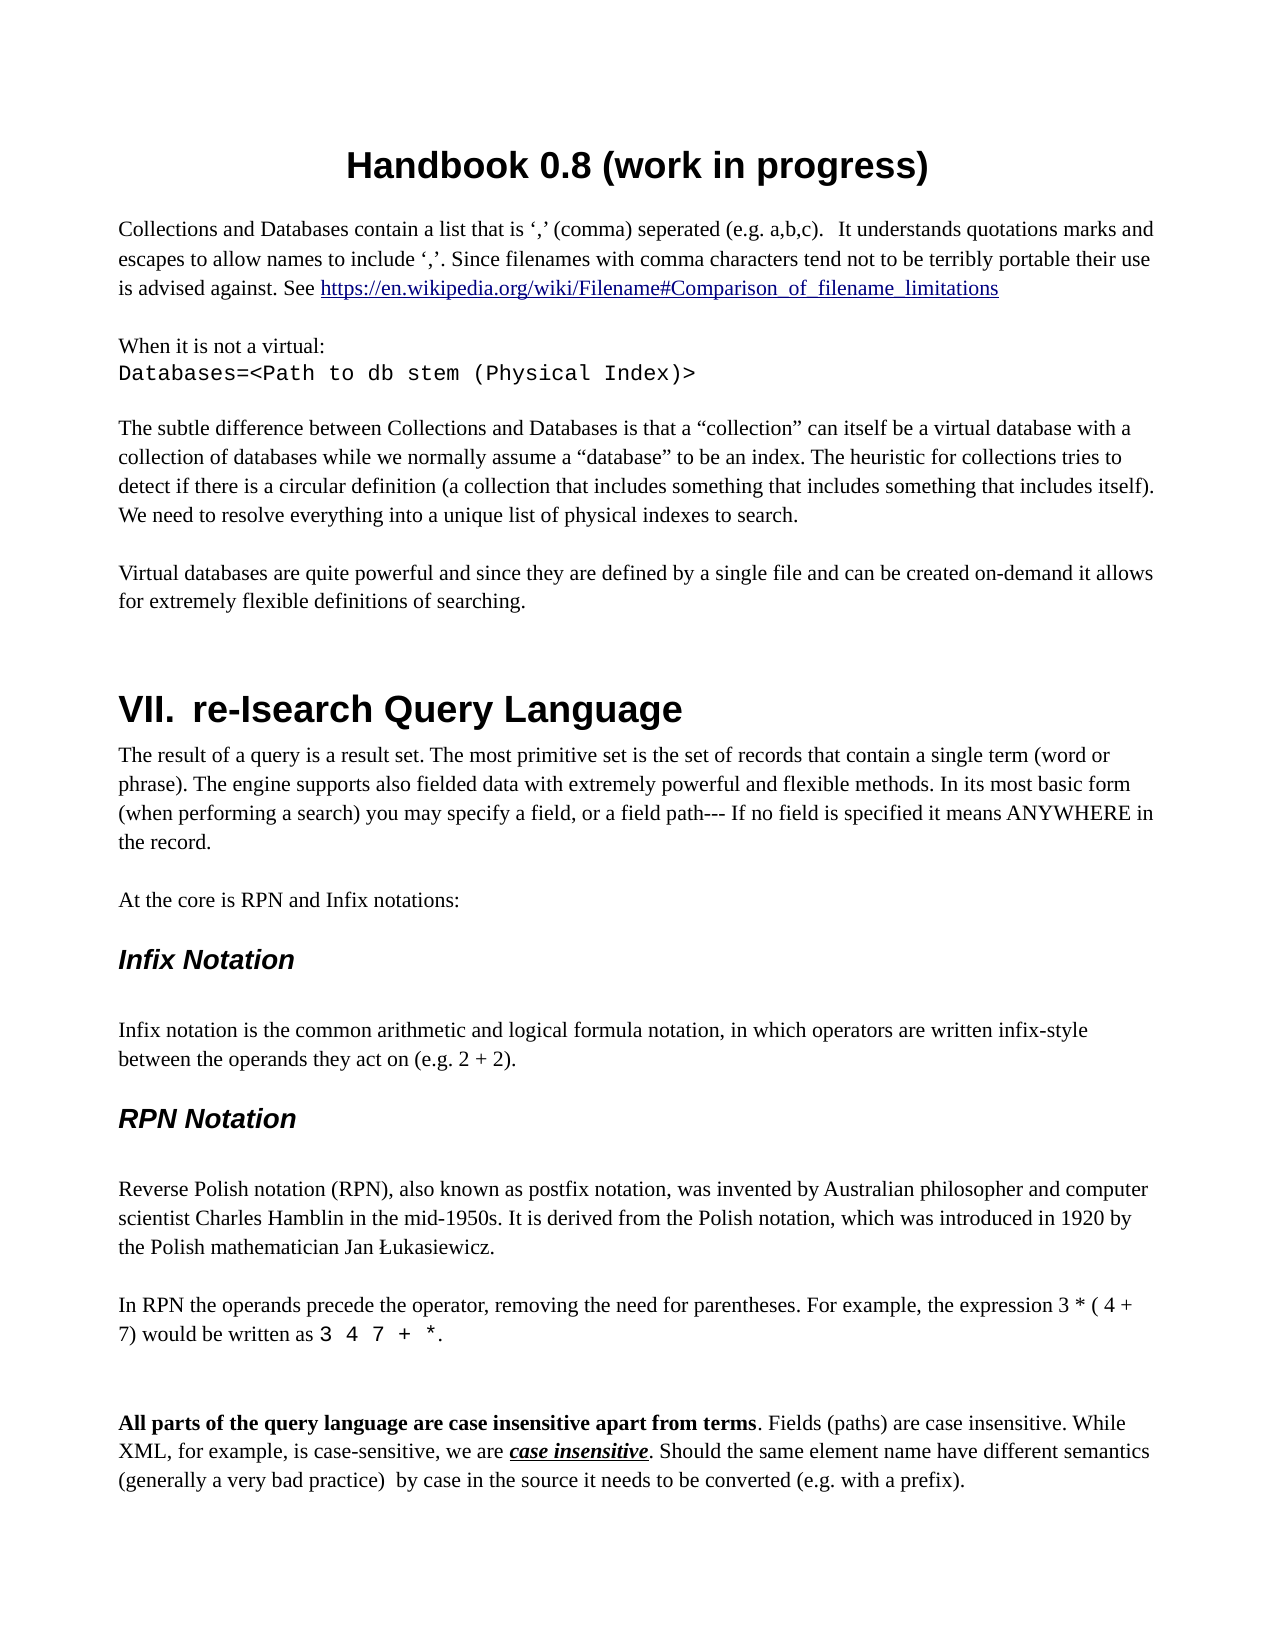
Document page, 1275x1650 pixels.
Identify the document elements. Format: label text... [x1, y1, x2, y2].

text Virtual databases are quite powerful and since they are defined by a single file and can be created on-demand it allows for extremely flexible definitions of searching. [118, 559, 1157, 614]
text All parts of the query language are case insensitive apart from terms. Fields (paths) are case insensitive. While XML, for example, is case-sensitive, we are case insensitive. Should the same element name have different semantics (generally a very bad practice) by case in the source it needs to be converted (e.g. with a prefix). [118, 1409, 1157, 1493]
subtitle RPN Notation [118, 1102, 1157, 1134]
text When it is not a virtual: [118, 333, 1157, 358]
text In RPN the operands precede the operator, removing the need for parentheses. For example, the expression 3 * ( 4 + 7) would be written as 3 4 7 + *. [118, 1263, 1157, 1348]
subtitle re-Isearch Query Language [118, 686, 1157, 730]
text At the core is RPN and Infix notations: [118, 887, 1157, 912]
text Collections and Databases contain a list that is ‘,’ (comma) seperated (e.g. a,b,c). It understands quotations marks and escapes to allow names to include ‘,’. Since filenames with comma characters tend not to be terribly portable their use is advised against. See https://en.wikipedia.org/wiki/Filename#Comparison_of_filename_limitations [118, 216, 1157, 301]
text Databases=<Path to db stem (Physical Index)> [118, 362, 1157, 387]
subtitle Infix Notation [118, 944, 1157, 976]
text Infix notation is the common arithmetic and logical formula notation, in which operators are written infix-style between the operands they act on (e.g. 2 + 2). [118, 988, 1157, 1071]
text Reverse Polish notation (RPN), also known as postfix notation, was invented by Australian philosopher and computer scientist Charles Hamblin in the mid-1950s. It is derived from the Polish notation, which was introduced in 1920 by the Polish mathematician Jan Łukasiewicz. [118, 1147, 1157, 1259]
text The result of a query is a result set. The most primitive set is the set of records that contain a single term (word or phrase). The engine supports also fielded data with extremely powerful and flexible methods. In its most basic form (when performing a search) you may specify a field, or a field path--- If no field is specified it means ANYWHERE in the record. [118, 742, 1157, 854]
text The subtle difference between Collections and Databases is that a “collection” can itself be a virtual database with a collection of databases while we normally assume a “database” to be an index. The heuristic for collections tries to detect if there is a circular definition (a collection that includes something that includes something that includes itself). We need to resolve everything into a unique list of physical indexes to search. [118, 415, 1157, 527]
